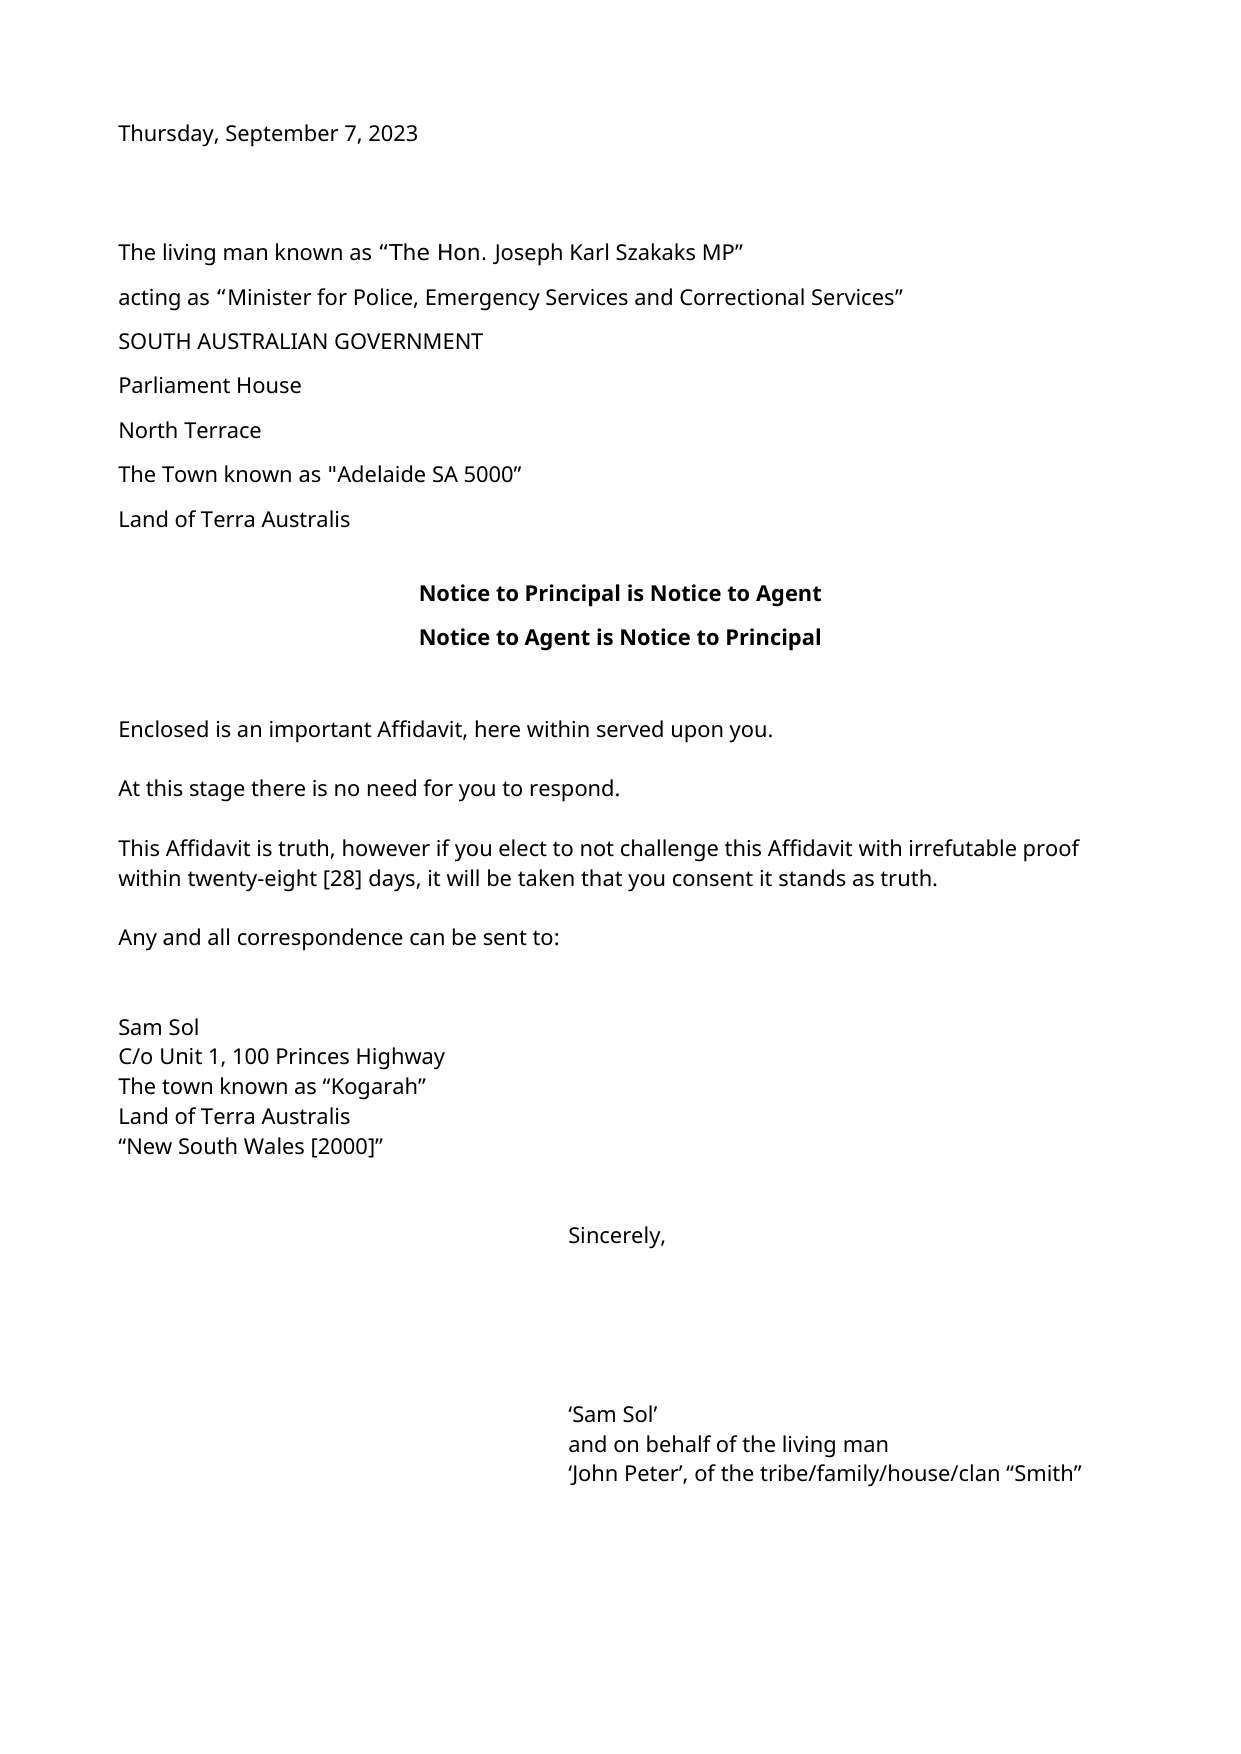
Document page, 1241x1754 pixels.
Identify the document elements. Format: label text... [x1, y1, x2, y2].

text Thursday, September 7, 2023 [118, 118, 1122, 148]
text Land of Terra Australis [118, 503, 1122, 533]
text “New South Wales [2000]” [118, 1131, 1122, 1160]
text Land of Terra Australis [118, 1101, 1122, 1131]
text The Town known as "Adelaide SA 5000” [118, 459, 1122, 489]
text ‘John Peter’, of the tribe/family/house/clan “Smith” [568, 1458, 1122, 1488]
text acting as “Minister for Police, Emergency Services and Correctional Services” [118, 282, 1122, 311]
text Parliament House [118, 370, 1122, 400]
text The town known as “Kogarah” [118, 1071, 1122, 1101]
text Notice to Agent is Notice to Principal [118, 622, 1122, 652]
text Any and all correspondence can be sent to: [118, 922, 1122, 952]
text Notice to Principal is Notice to Agent [118, 578, 1122, 607]
text The living man known as “The Hon. Joseph Karl Szakaks MP” [118, 237, 1122, 267]
text and on behalf of the living man [568, 1428, 1122, 1458]
text Enclosed is an important Affidavit, here within served upon you. [118, 713, 1122, 743]
text ‘Sam Sol’ [568, 1399, 1122, 1428]
text C/o Unit 1, 100 Princes Highway [118, 1041, 1122, 1071]
text SOUTH AUSTRALIAN GOVERNMENT [118, 326, 1122, 356]
text North Terrace [118, 415, 1122, 444]
text Sincerely, [568, 1220, 1122, 1250]
text At this stage there is no need for you to respond. [118, 773, 1122, 803]
text Sam Sol [118, 1011, 1122, 1041]
text This Affidavit is truth, however if you elect to not challenge this Affidavit with irrefutable proof within twenty-eight [28] days, it will be taken that you consent it stands as truth. [118, 833, 1122, 892]
